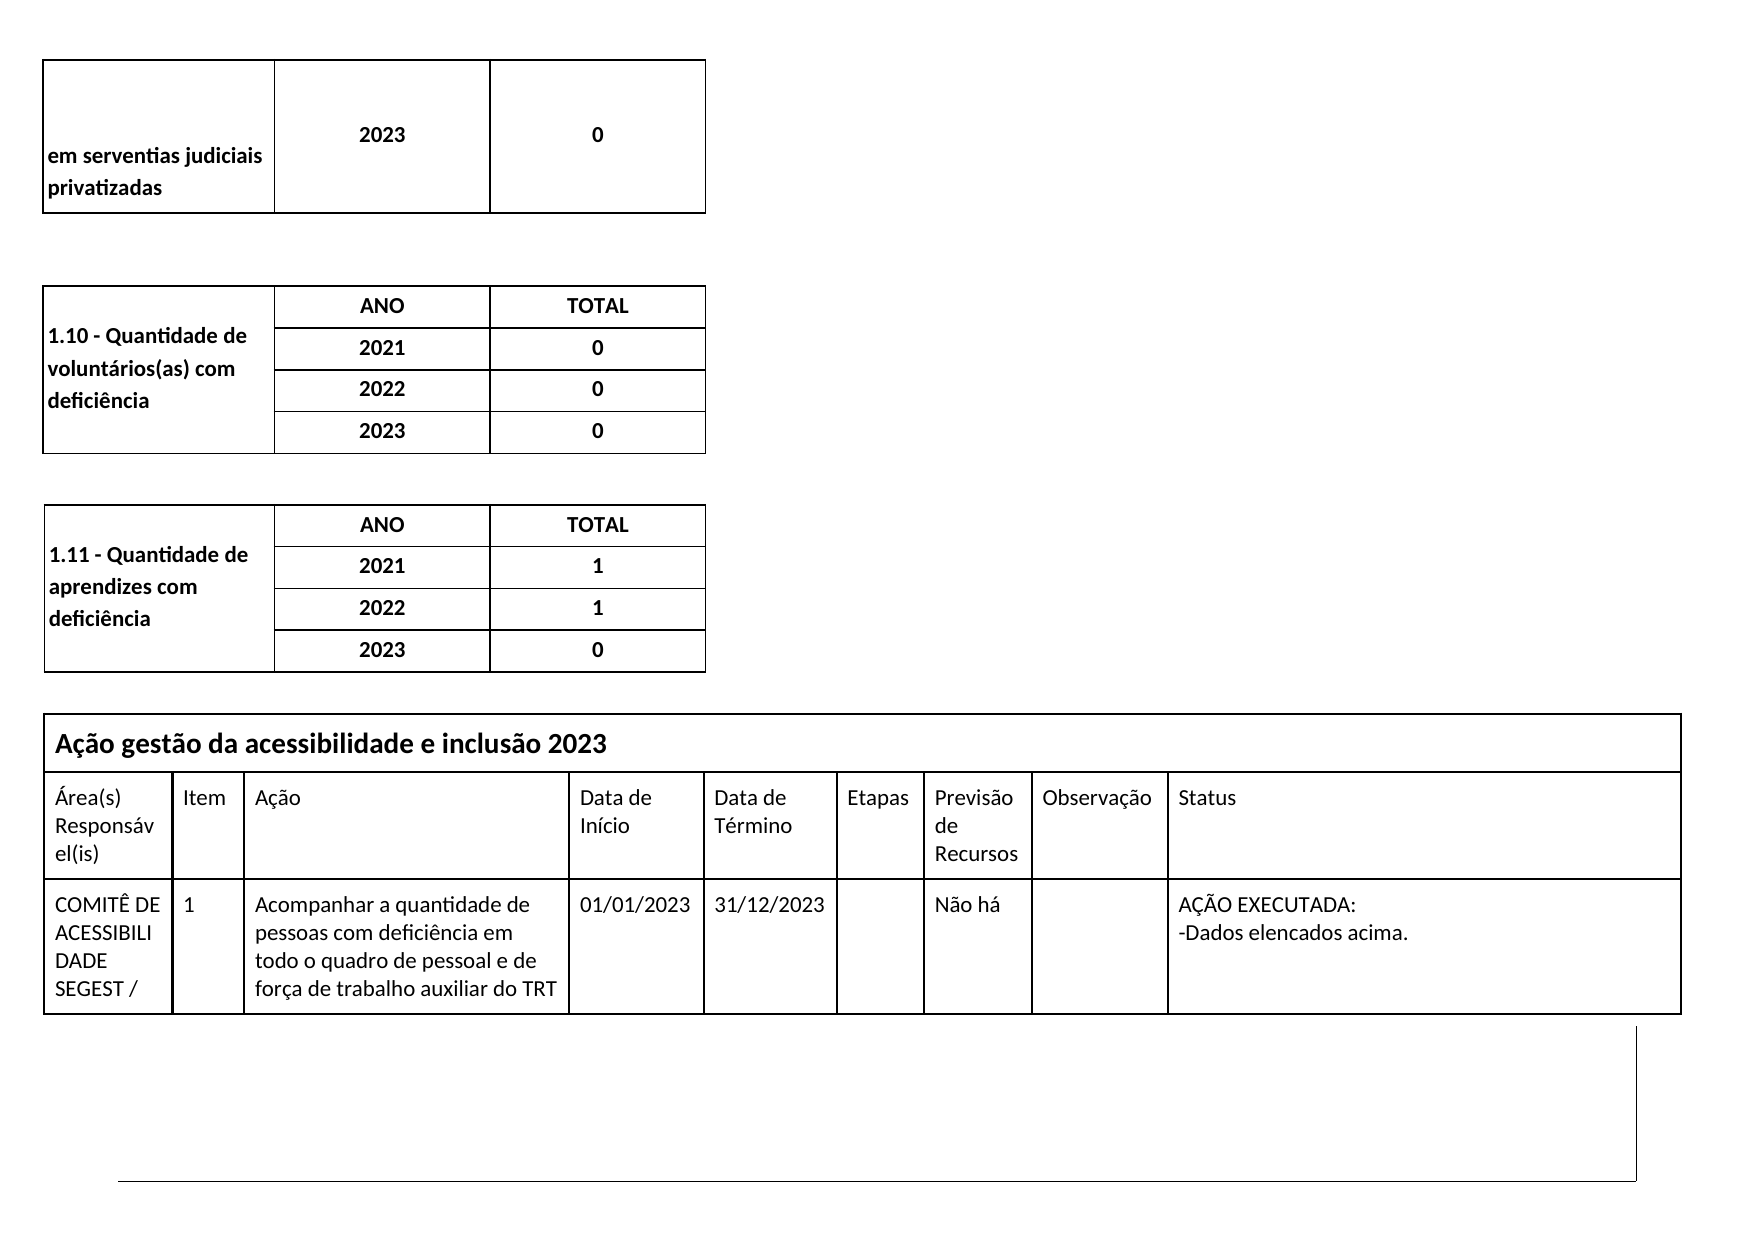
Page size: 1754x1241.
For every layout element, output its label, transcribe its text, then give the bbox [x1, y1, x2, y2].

table_cell 1 [491, 547, 705, 587]
table_cell Etapas [838, 773, 923, 878]
table_cell 2023 [275, 631, 489, 671]
table_cell TOTAL [491, 287, 705, 327]
table_cell 2023 [275, 412, 489, 452]
table_cell AÇÃO EXECUTADA: -Dados elencados acima. [1169, 880, 1680, 1013]
table_cell 2022 [275, 589, 489, 629]
table_cell [490, 214, 706, 249]
table_cell [274, 250, 490, 285]
table_header ANO [275, 506, 489, 546]
table_cell 2021 [275, 547, 489, 587]
table_cell [490, 250, 706, 285]
table_cell Status [1169, 773, 1680, 878]
table_cell 1 [491, 589, 705, 629]
table_cell ANO [275, 287, 489, 327]
table_cell Previsão de Recursos [925, 773, 1031, 878]
table_cell [43, 214, 274, 249]
table_cell 0 [491, 371, 705, 411]
table_cell Ação [245, 773, 568, 878]
table_cell Não há [925, 880, 1031, 1013]
table_cell 0 [491, 329, 705, 369]
table_cell 31/12/2023 [705, 880, 836, 1013]
table_cell Data de Início [570, 773, 703, 878]
table_cell 1.10 - Quantidade de voluntários(as) com deficiência [44, 287, 274, 452]
table_cell 01/01/2023 [570, 880, 703, 1013]
table_cell [274, 214, 490, 249]
table_cell COMITÊ DE ACESSIBILIDADE SEGEST / [45, 880, 171, 1013]
table_header 1.11 - Quantidade de aprendizes com deficiência [45, 506, 274, 671]
table_header em serventias judiciais privatizadas [44, 61, 274, 212]
table_cell [838, 880, 923, 1013]
table_header TOTAL [491, 506, 705, 546]
table_cell 2021 [275, 329, 489, 369]
table_cell Item [174, 773, 243, 878]
table_cell 1 [174, 880, 243, 1013]
table_cell 2023 [275, 61, 489, 212]
table_cell 0 [491, 631, 705, 671]
table_cell Acompanhar a quantidade de pessoas com deficiência em todo o quadro de pessoal e de força de trabalho auxiliar do TRT [245, 880, 568, 1013]
table_cell [1033, 880, 1167, 1013]
table_cell 0 [491, 61, 705, 212]
table_cell Área(s) Responsável(is) [45, 773, 171, 878]
table_cell [43, 250, 274, 285]
table_cell 2022 [275, 371, 489, 411]
table_cell Observação [1033, 773, 1167, 878]
table_header Ação gestão da acessibilidade e inclusão 2023 [45, 715, 1680, 771]
table_cell 0 [491, 412, 705, 452]
table_cell Data de Término [705, 773, 836, 878]
